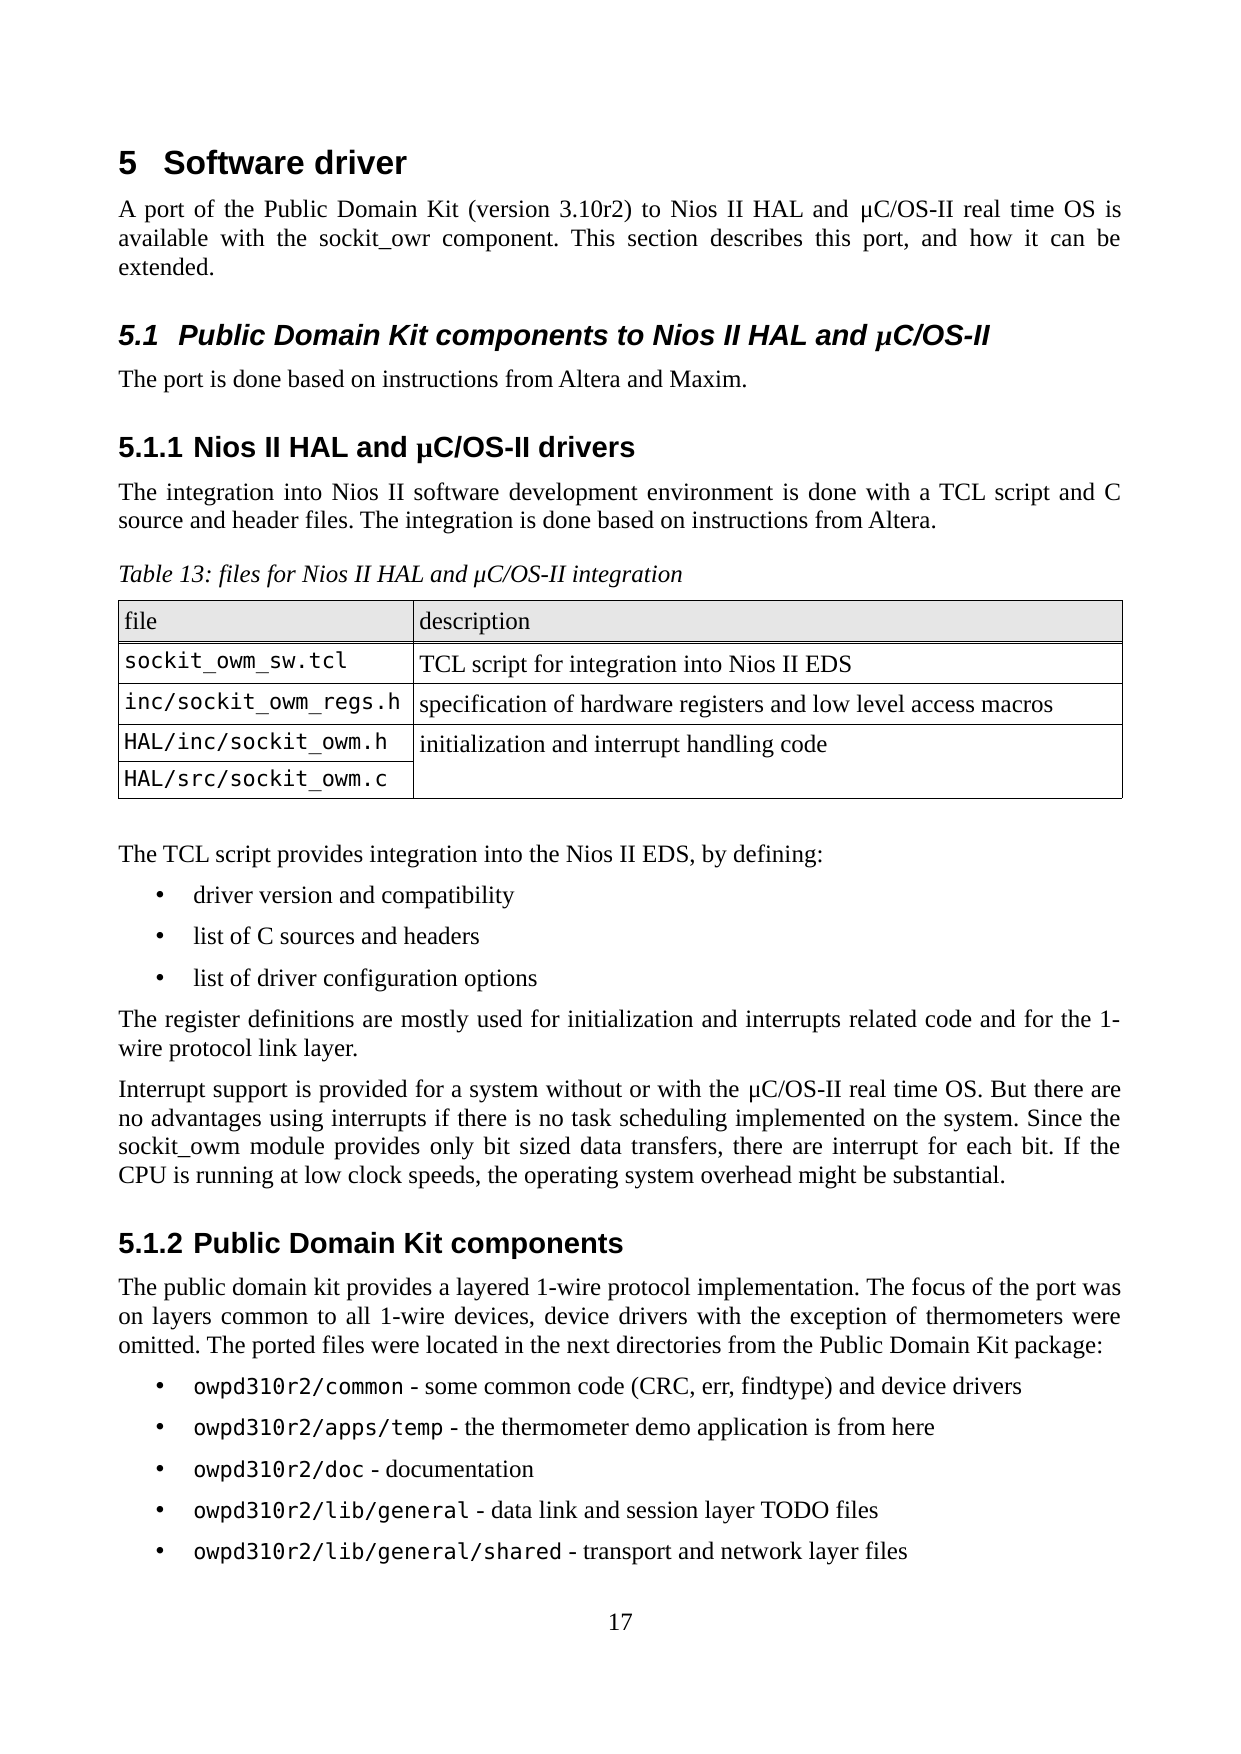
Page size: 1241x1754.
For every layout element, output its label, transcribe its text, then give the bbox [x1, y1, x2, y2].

table_cell specification of hardware registers and low level access macros [414, 684, 1122, 723]
text A port of the Public Domain Kit (version 3.10r2) to Nios II HAL and μC/OS-II real time OS is available with the sockit_owr component. This section describes this port, and how it can be extended. [118, 194, 1122, 281]
list owpd310r2/lib/general - data link and session layer TODO files [156, 1495, 1122, 1524]
list list of driver configuration options [156, 963, 1122, 991]
text The integration into Nios II software development environment is done with a TCL script and C source and header files. The integration is done based on instructions from Altera. [118, 477, 1122, 534]
list owpd310r2/common - some common code (CRC, err, findtype) and device drivers [156, 1371, 1122, 1400]
list driver version and compatibility [156, 880, 1122, 909]
list owpd310r2/doc - documentation [156, 1454, 1122, 1482]
list list of C sources and headers [156, 921, 1122, 950]
table_cell HAL/src/sockit_owm.c [119, 762, 413, 798]
table_header file [119, 601, 413, 641]
table_cell HAL/inc/sockit_owm.h [119, 725, 413, 761]
table_header description [414, 601, 1122, 641]
subtitle Nios II HAL and μC/OS-II drivers [118, 430, 1122, 464]
subtitle Public Domain Kit components [118, 1226, 1122, 1260]
table_cell TCL script for integration into Nios II EDS [414, 644, 1122, 683]
text Interrupt support is provided for a system without or with the μC/OS-II real time OS. But there are no advantages using interrupts if there is no task scheduling implemented on the system. Since the sockit_owm module provides only bit sized data transfers, there are interrupt for each bit. If the CPU is running at low clock speeds, the operating system overhead might be substantial. [118, 1074, 1122, 1189]
text The public domain kit provides a layered 1-wire protocol implementation. The focus of the port was on layers common to all 1-wire devices, device drivers with the exception of thermometers were omitted. The ported files were located in the next directories from the Public Domain Kit package: [118, 1272, 1122, 1359]
list owpd310r2/lib/general/shared - transport and network layer files [156, 1536, 1122, 1565]
table_cell inc/sockit_owm_regs.h [119, 684, 413, 723]
table_cell sockit_owm_sw.tcl [119, 644, 413, 683]
subtitle Software driver [118, 143, 1122, 182]
table_cell initialization and interrupt handling code [414, 725, 1122, 798]
text The register definitions are mostly used for initialization and interrupts related code and for the 1-wire protocol link layer. [118, 1004, 1122, 1061]
subtitle Public Domain Kit components to Nios II HAL and μC/OS-II [118, 318, 1122, 352]
text The TCL script provides integration into the Nios II EDS, by defining: [118, 839, 1122, 868]
list owpd310r2/apps/temp - the thermometer demo application is from here [156, 1412, 1122, 1441]
text Table 13: files for Nios II HAL and μC/OS-II integration [118, 559, 1122, 588]
text The port is done based on instructions from Altera and Maxim. [118, 364, 1122, 393]
